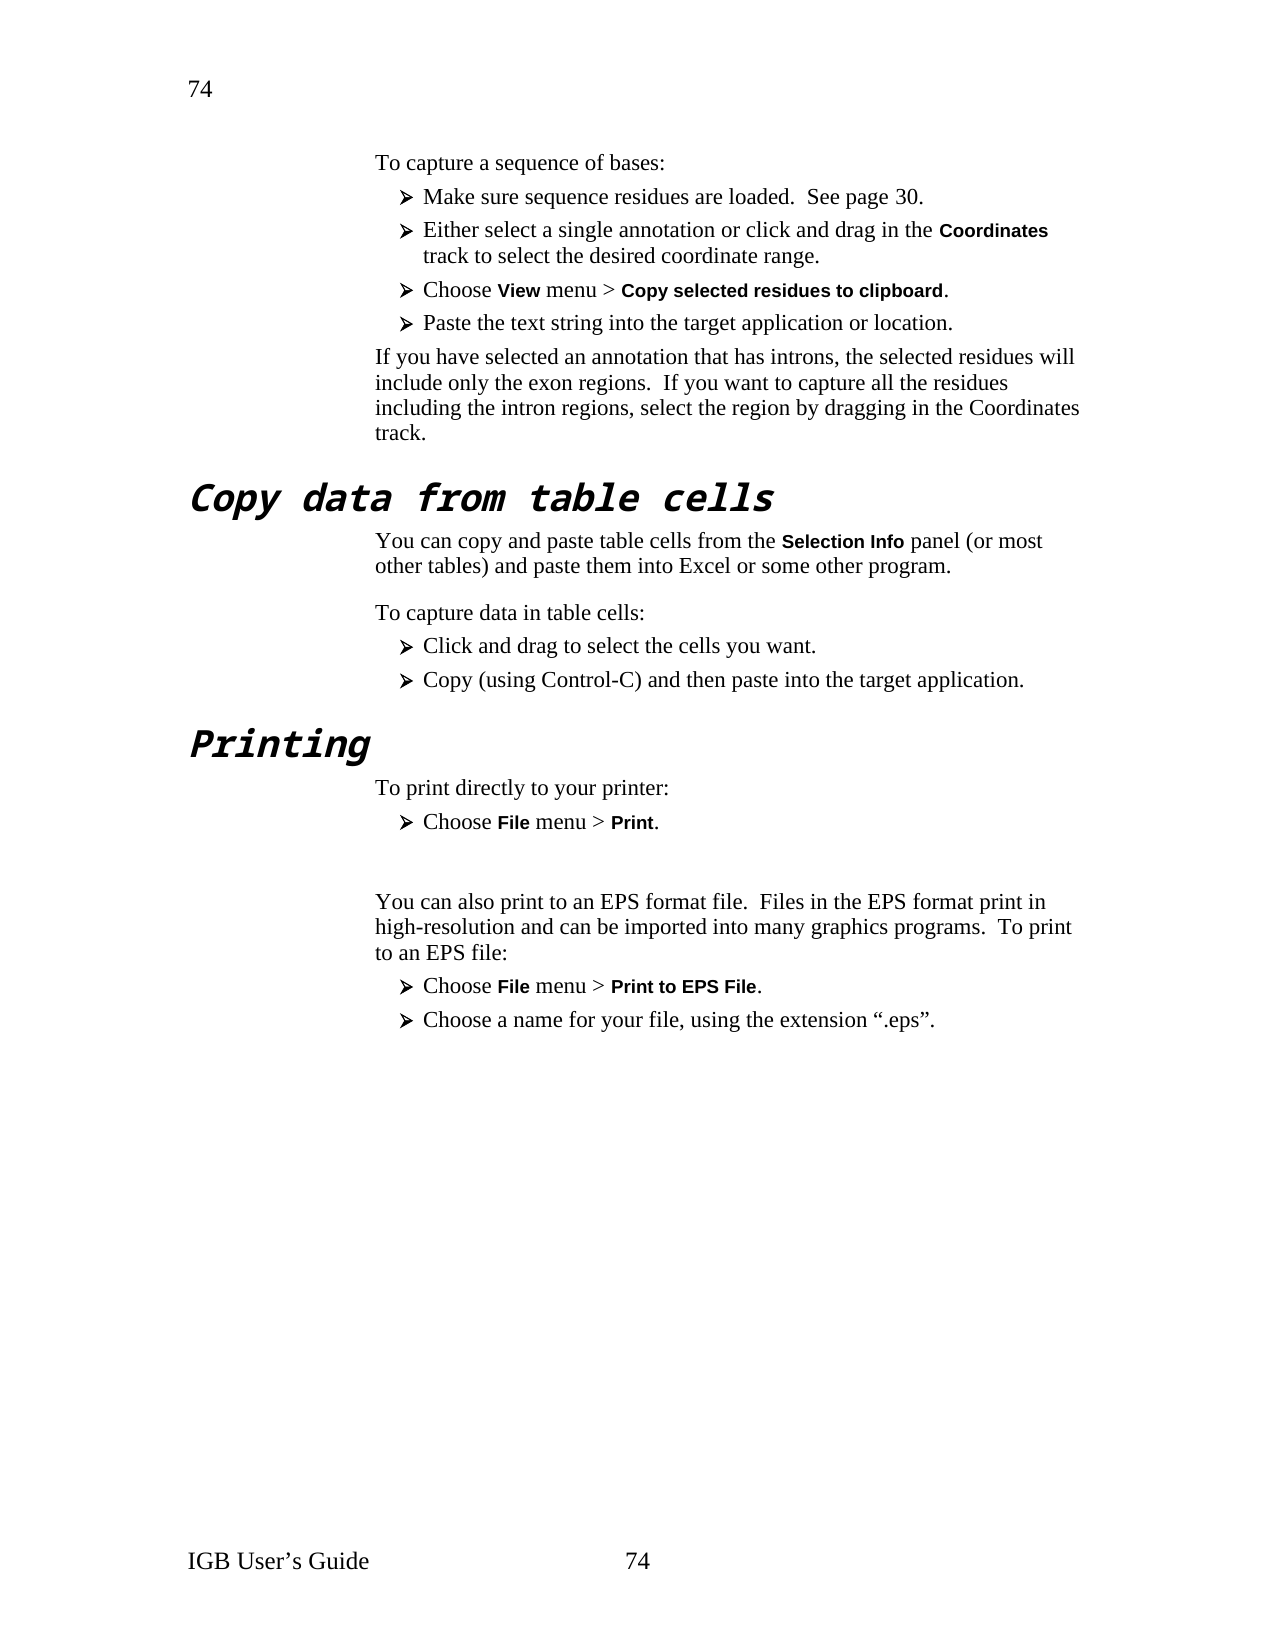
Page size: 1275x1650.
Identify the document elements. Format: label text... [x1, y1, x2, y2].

list Choose File menu > Print to EPS File. [399, 973, 1087, 999]
list Choose View menu > Copy selected residues to clipboard. [399, 277, 1087, 302]
list Click and drag to select the cells you want. [399, 633, 1087, 659]
subtitle Printing [187, 718, 1087, 769]
text If you have selected an annotation that has introns, the selected residues will include only the exon regions. If you want to capture all the residues including the intron regions, select the region by dragging in the Coordinates track. [375, 344, 1087, 446]
list Copy (using Control-C) and then paste into the target application. [399, 667, 1087, 693]
text To print directly to your printer: [375, 775, 1087, 800]
list Either select a single annotation or click and drag in the Coordinates track to select the desired coordinate range. [399, 217, 1087, 268]
list Make sure sequence residues are loaded. See page 30. [399, 184, 1087, 209]
list Choose File menu > Print. [399, 809, 1087, 834]
list Paste the text string into the target application or location. [399, 310, 1087, 336]
text You can also print to an EPS format file. Files in the EPS format print in high-resolution and can be imported into many graphics programs. To print to an EPS file: [375, 889, 1087, 965]
text To capture a sequence of bases: [375, 150, 1087, 175]
list Choose a name for your file, using the extension “.eps”. [399, 1007, 1087, 1032]
subtitle Copy data from table cells [187, 471, 1087, 522]
text To capture data in table cells: [375, 600, 1087, 625]
text You can copy and paste table cells from the Selection Info panel (or most other tables) and paste them into Excel or some other program. [375, 528, 1087, 579]
